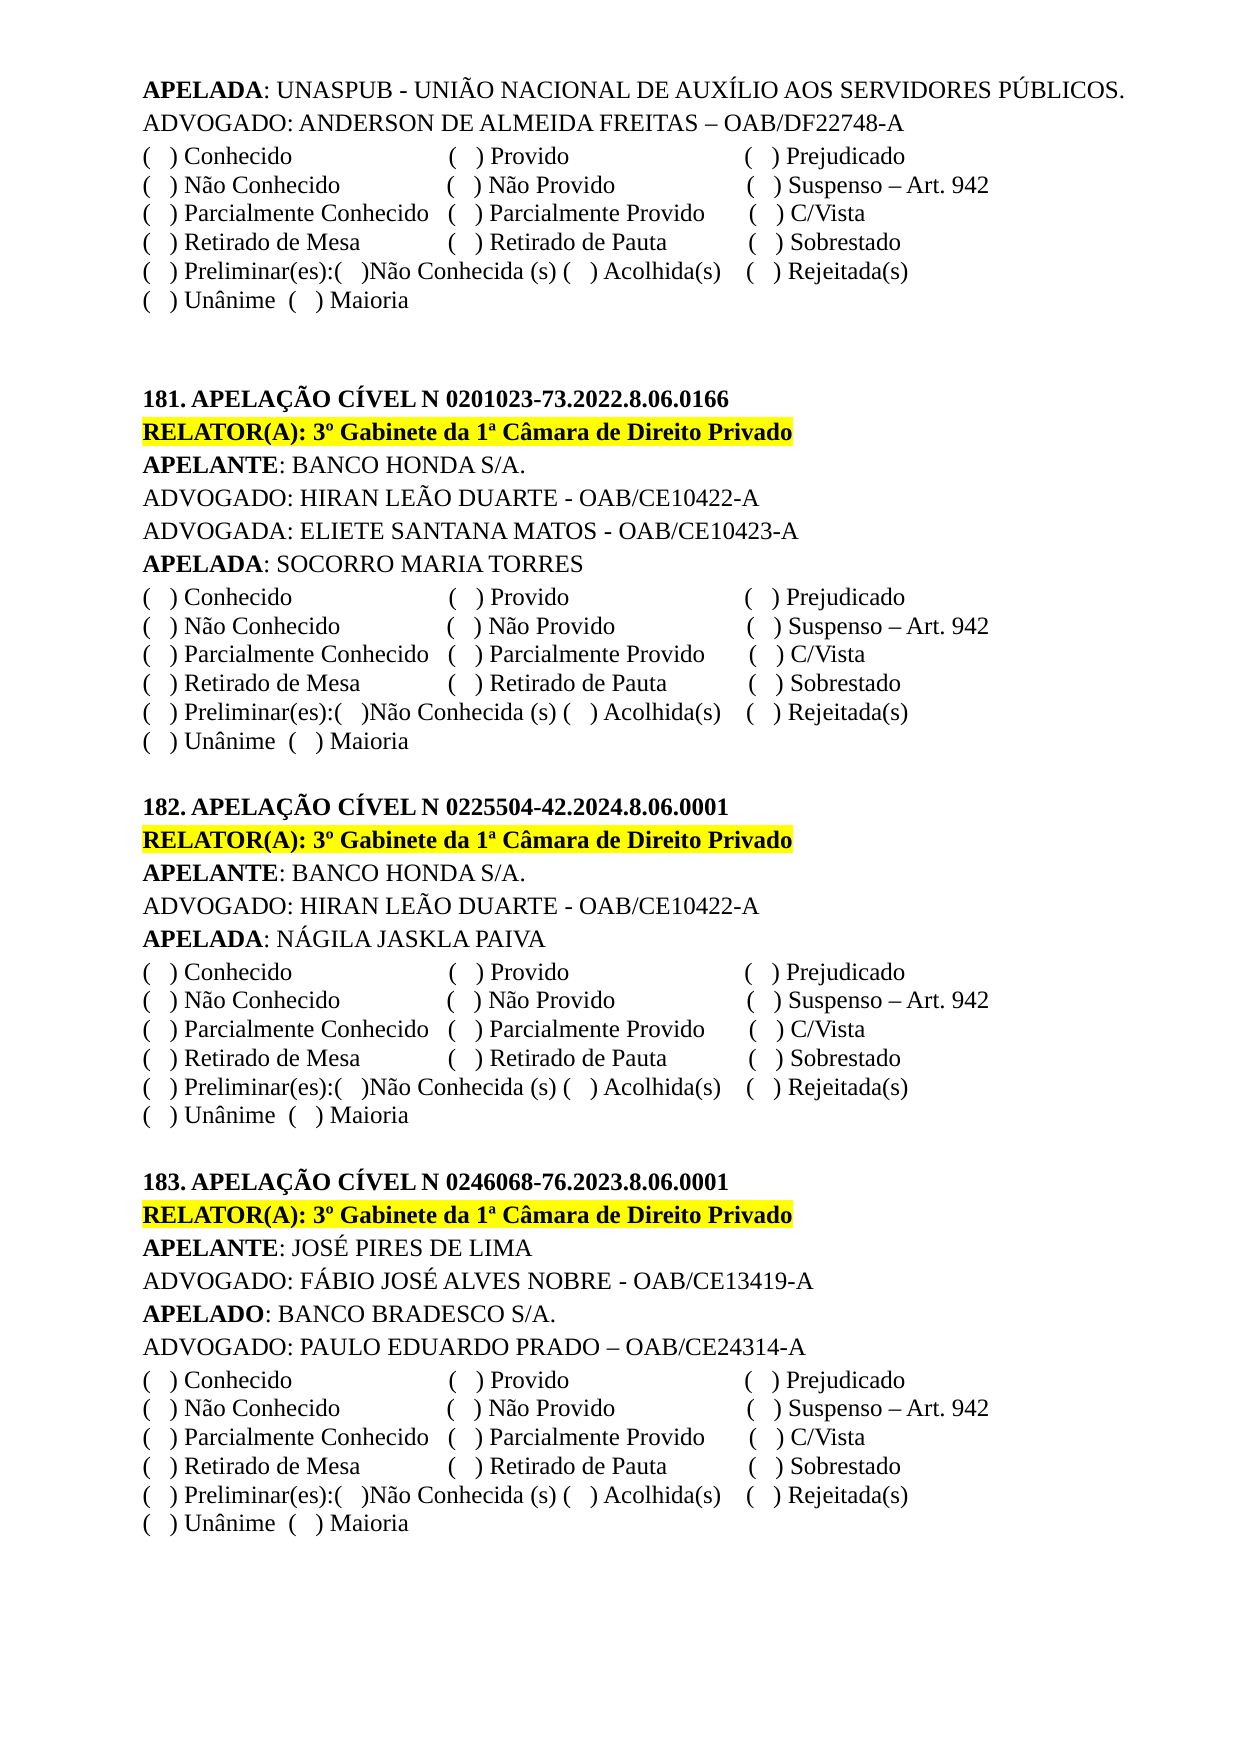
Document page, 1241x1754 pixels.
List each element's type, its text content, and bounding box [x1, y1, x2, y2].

text ( ) Parcialmente Conhecido ( ) Parcialmente Provido ( ) C/Vista [142, 1014, 1158, 1043]
text ( ) Não Conhecido ( ) Não Provido ( ) Suspenso – Art. 942 [142, 170, 1158, 198]
text ( ) Parcialmente Conhecido ( ) Parcialmente Provido ( ) C/Vista [142, 1422, 1158, 1451]
text ( ) Conhecido ( ) Provido ( ) Prejudicado [142, 957, 1141, 986]
text ( ) Retirado de Mesa ( ) Retirado de Pauta ( ) Sobrestado [142, 668, 1158, 697]
text ( ) Parcialmente Conhecido ( ) Parcialmente Provido ( ) C/Vista [142, 639, 1158, 668]
text 181. APELAÇÃO CÍVEL N 0201023-73.2022.8.06.0166 RELATOR(A): 3º Gabinete da 1ª Câmara de Direito Privado APELANTE: BANCO HONDA S/A. ADVOGADO: HIRAN LEÃO DUARTE - OAB/CE10422-A ADVOGADA: ELIETE SANTANA MATOS - OAB/CE10423-A APELADA: SOCORRO MARIA TORRES [142, 384, 1141, 578]
text ( ) Unânime ( ) Maioria [142, 1508, 1141, 1603]
text ( ) Unânime ( ) Maioria 182. APELAÇÃO CÍVEL N 0225504-42.2024.8.06.0001 RELATOR(A): 3º Gabinete da 1ª Câmara de Direito Privado APELANTE: BANCO HONDA S/A. ADVOGADO: HIRAN LEÃO DUARTE - OAB/CE10422-A APELADA: NÁGILA JASKLA PAIVA [142, 726, 1141, 953]
text ( ) Conhecido ( ) Provido ( ) Prejudicado [142, 141, 1141, 170]
text ( ) Não Conhecido ( ) Não Provido ( ) Suspenso – Art. 942 [142, 611, 1158, 639]
text ( ) Preliminar(es):( )Não Conhecida (s) ( ) Acolhida(s) ( ) Rejeitada(s) [142, 1480, 1158, 1508]
text ( ) Retirado de Mesa ( ) Retirado de Pauta ( ) Sobrestado [142, 1451, 1158, 1480]
text ( ) Conhecido ( ) Provido ( ) Prejudicado [142, 582, 1141, 611]
text ( ) Parcialmente Conhecido ( ) Parcialmente Provido ( ) C/Vista [142, 198, 1158, 227]
text ( ) Preliminar(es):( )Não Conhecida (s) ( ) Acolhida(s) ( ) Rejeitada(s) [142, 256, 1158, 285]
text ( ) Preliminar(es):( )Não Conhecida (s) ( ) Acolhida(s) ( ) Rejeitada(s) [142, 697, 1158, 726]
text ( ) Não Conhecido ( ) Não Provido ( ) Suspenso – Art. 942 [142, 1393, 1158, 1422]
text ( ) Não Conhecido ( ) Não Provido ( ) Suspenso – Art. 942 [142, 986, 1158, 1014]
text ( ) Retirado de Mesa ( ) Retirado de Pauta ( ) Sobrestado [142, 1043, 1158, 1072]
text ( ) Unânime ( ) Maioria [142, 285, 1141, 379]
text ( ) Conhecido ( ) Provido ( ) Prejudicado [142, 1365, 1141, 1393]
text ( ) Unânime ( ) Maioria 183. APELAÇÃO CÍVEL N 0246068-76.2023.8.06.0001 RELATOR(A): 3º Gabinete da 1ª Câmara de Direito Privado APELANTE: JOSÉ PIRES DE LIMA ADVOGADO: FÁBIO JOSÉ ALVES NOBRE - OAB/CE13419-A APELADO: BANCO BRADESCO S/A. ADVOGADO: PAULO EDUARDO PRADO – OAB/CE24314-A [142, 1101, 1141, 1361]
text ( ) Preliminar(es):( )Não Conhecida (s) ( ) Acolhida(s) ( ) Rejeitada(s) [142, 1072, 1158, 1101]
text APELADA: UNASPUB - UNIÃO NACIONAL DE AUXÍLIO AOS SERVIDORES PÚBLICOS. ADVOGADO: ANDERSON DE ALMEIDA FREITAS – OAB/DF22748-A [142, 75, 1141, 137]
text ( ) Retirado de Mesa ( ) Retirado de Pauta ( ) Sobrestado [142, 227, 1158, 256]
